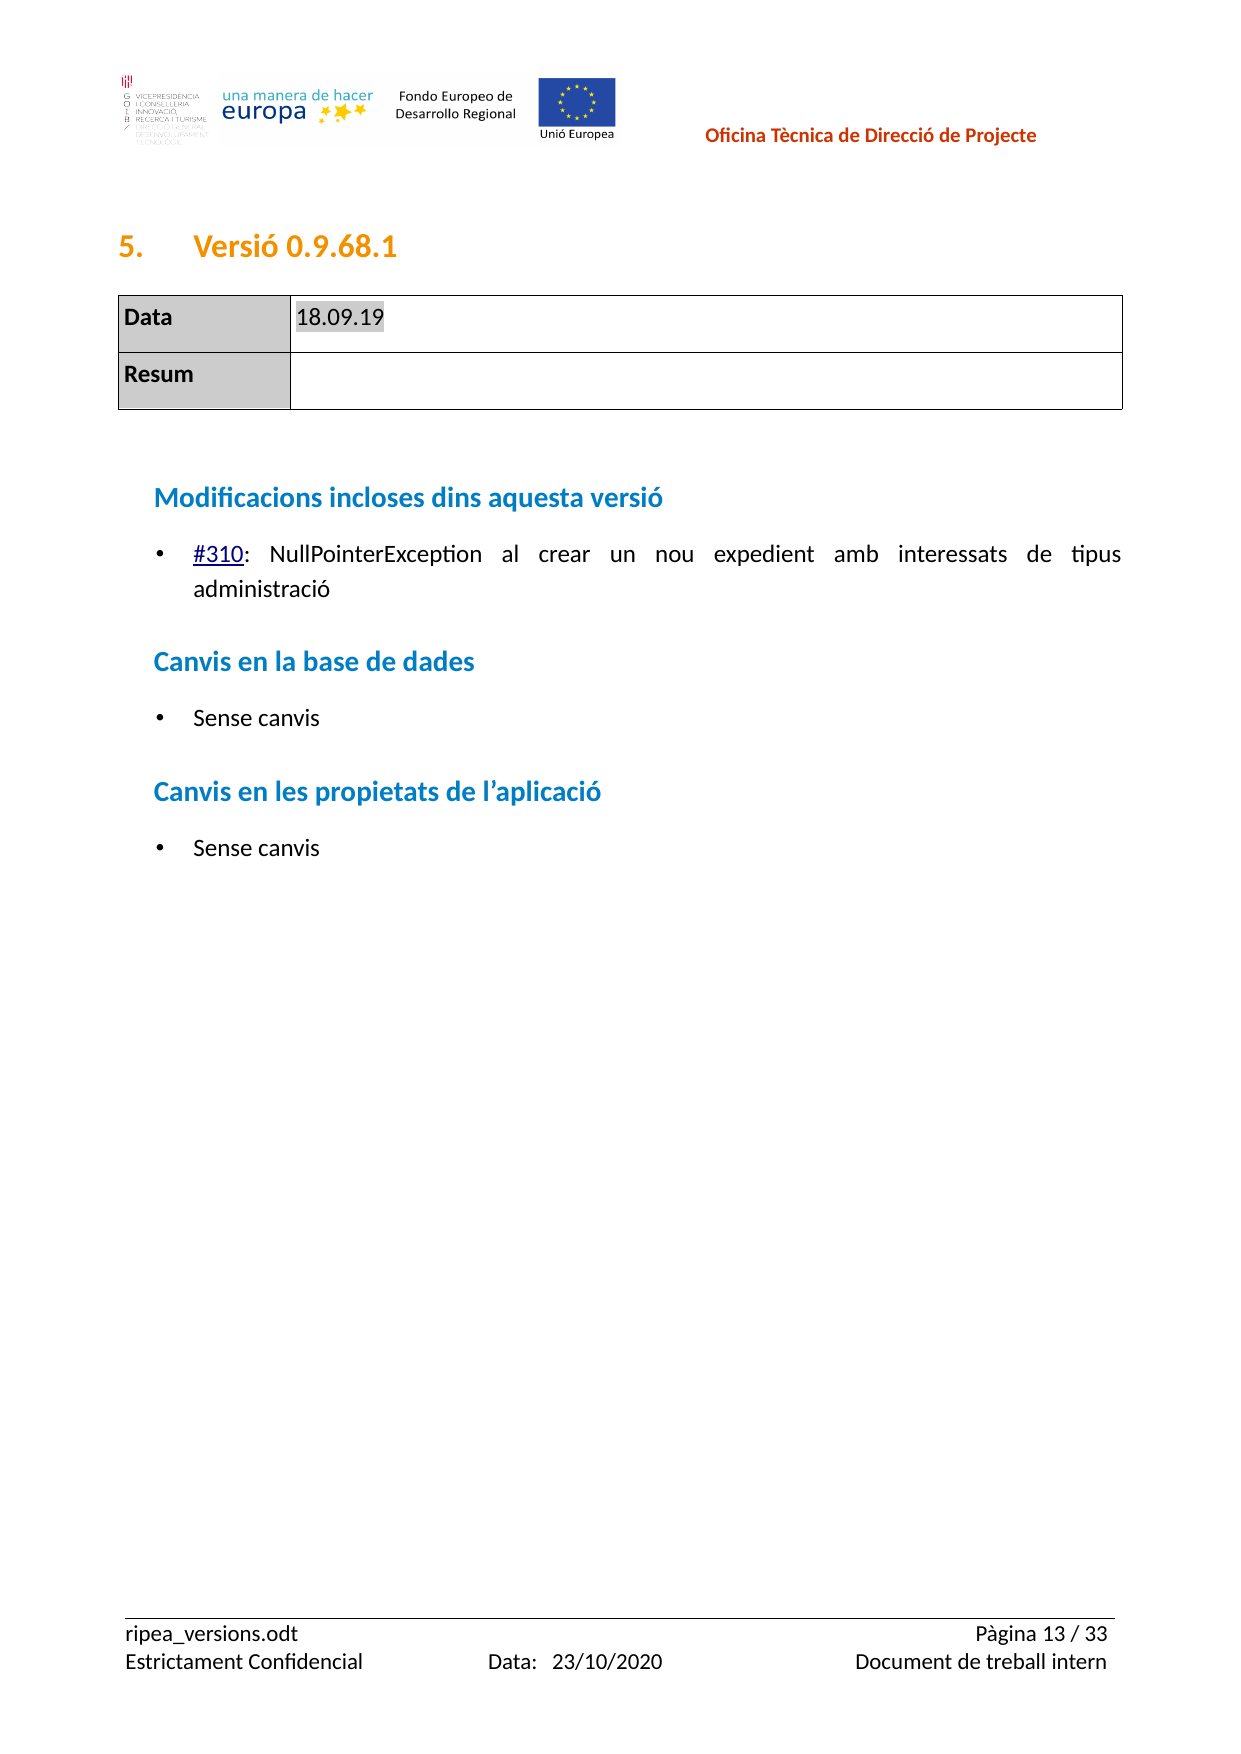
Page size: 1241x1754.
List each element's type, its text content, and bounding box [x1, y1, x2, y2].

list #310: NullPointerException al crear un nou expedient amb interessats de tipus administració [156, 538, 1122, 604]
table_header 18.09.19 [291, 296, 1122, 352]
subtitle Canvis en les propietats de l’aplicació [153, 773, 1122, 808]
picture [118, 73, 213, 147]
picture [219, 73, 621, 147]
table_cell [291, 353, 1122, 408]
subtitle Canvis en la base de dades [153, 643, 1122, 679]
list Sense canvis [156, 832, 1122, 863]
table_cell Resum [119, 353, 290, 408]
list Sense canvis [156, 703, 1122, 733]
subtitle Versió 0.9.68.1 [118, 225, 1122, 266]
subtitle Modificacions incloses dins aquesta versió [153, 479, 1122, 514]
table_header Data [119, 296, 290, 352]
